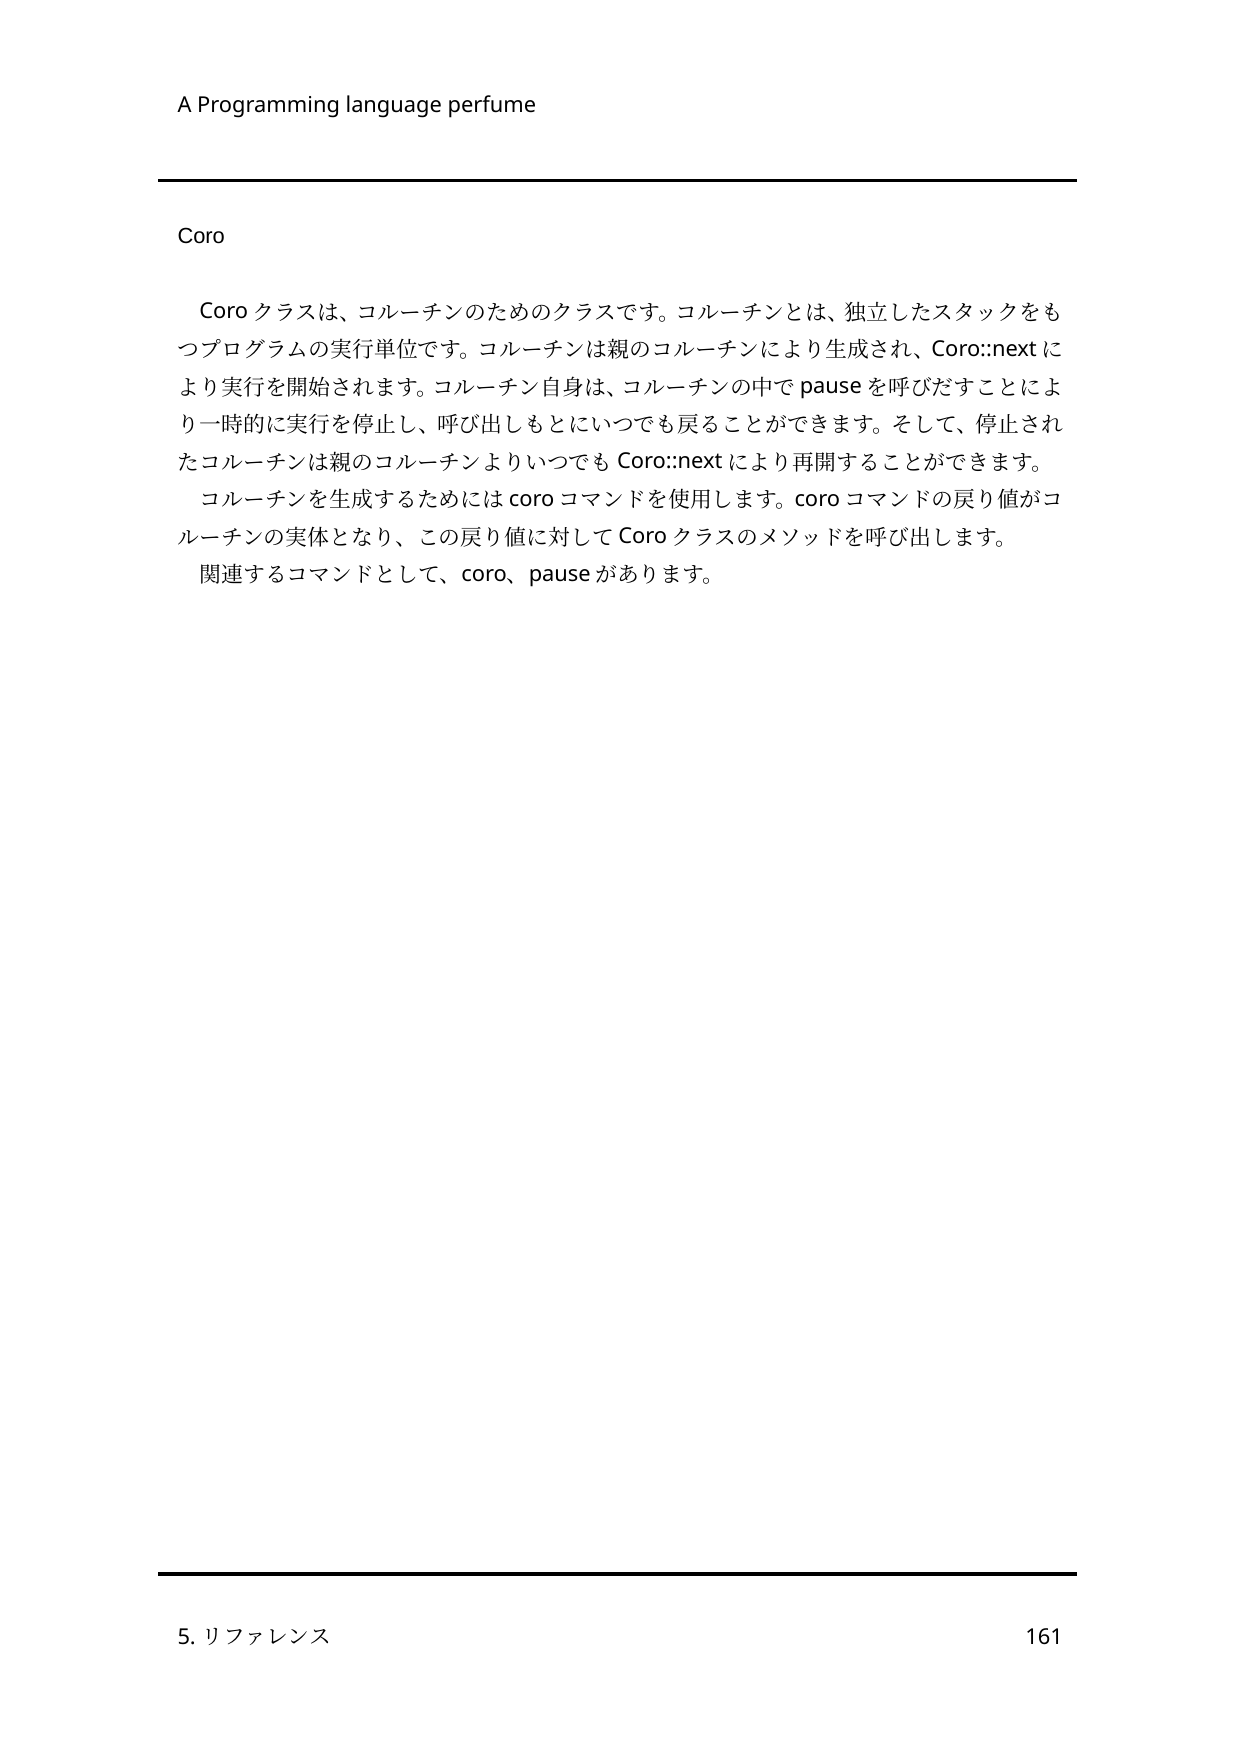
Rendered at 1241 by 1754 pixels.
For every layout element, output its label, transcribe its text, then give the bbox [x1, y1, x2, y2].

text Coroクラスは、コルーチンのためのクラスです。コルーチンとは、独立したスタックをもつプログラムの実行単位です。コルーチンは親のコルーチンにより生成され、Coro::nextにより実行を開始されます。コルーチン自身は、コルーチンの中でpauseを呼びだすことにより一時的に実行を停止し、呼び出しもとにいつでも戻ることができます。そして、停止されたコルーチンは親のコルーチンよりいつでもCoro::nextにより再開することができます。 [177, 292, 1063, 479]
subtitle Coro [177, 217, 1063, 254]
text 関連するコマンドとして、coro、pauseがあります。 [177, 554, 1063, 592]
text コルーチンを生成するためにはcoroコマンドを使用します。coroコマンドの戻り値がコルーチンの実体となり、この戻り値に対してCoroクラスのメソッドを呼び出します。 [177, 479, 1063, 554]
